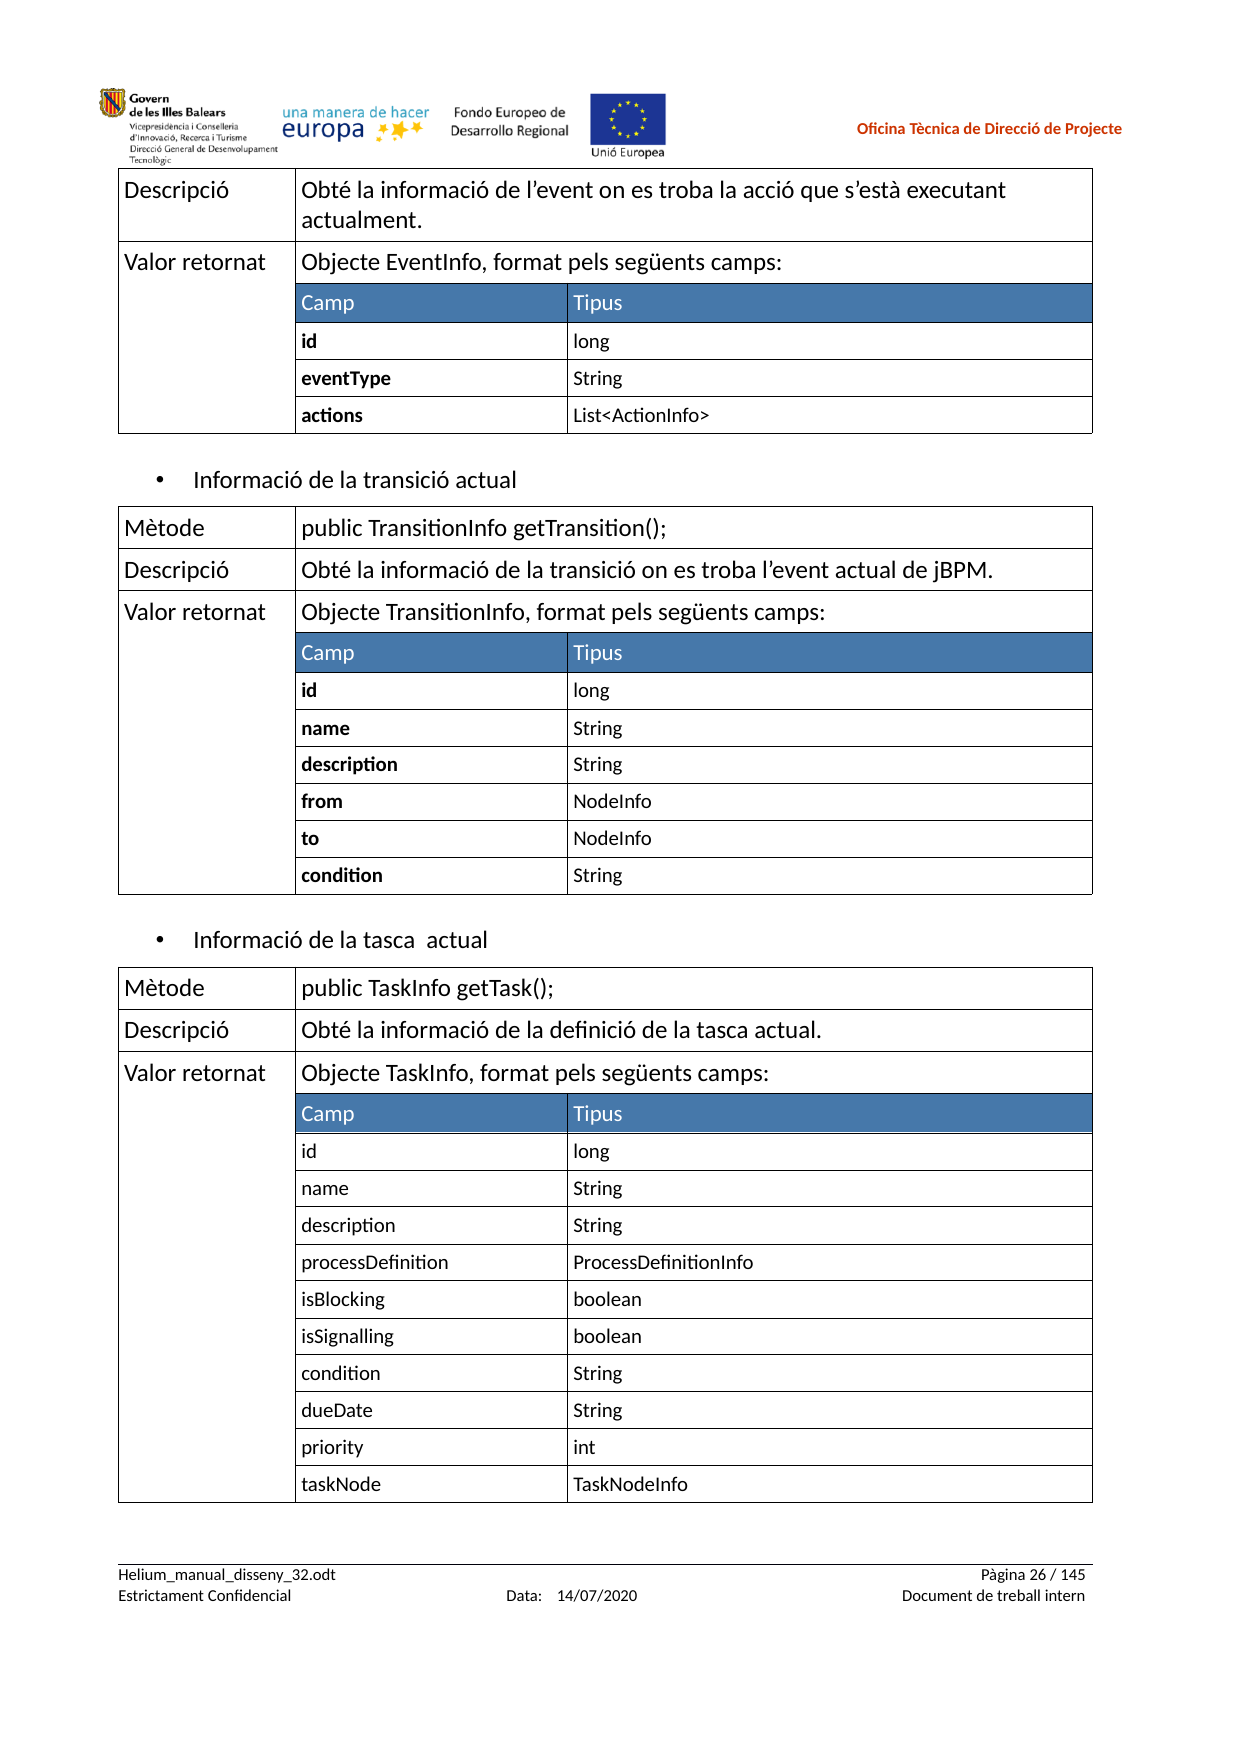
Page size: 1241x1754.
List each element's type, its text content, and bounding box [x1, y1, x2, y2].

table_cell Descripció [119, 169, 295, 241]
table_cell long [568, 323, 1092, 359]
table_cell condition [296, 1355, 567, 1391]
table_cell Objecte EventInfo, format pels següents camps: [296, 242, 1092, 283]
table_cell List<ActionInfo> [568, 397, 1092, 433]
table_header public TaskInfo getTask(); [296, 968, 1092, 1009]
table_cell Valor retornat [119, 242, 295, 433]
table_cell dueDate [296, 1392, 567, 1428]
table_cell processDefinition [296, 1245, 567, 1280]
table_cell int [568, 1429, 1092, 1465]
table_cell Descripció [119, 549, 295, 590]
table_cell Tipus [568, 1094, 1092, 1132]
table_cell String [568, 1207, 1092, 1243]
table_cell String [568, 710, 1092, 746]
table_cell Camp [296, 284, 567, 322]
table_cell id [296, 1134, 567, 1169]
table_cell String [568, 1171, 1092, 1206]
table_cell Obté la informació de l’event on es troba la acció que s’està executant actualment. [296, 169, 1092, 241]
list Informació de la tasca actual [156, 924, 1122, 955]
table_cell long [568, 1134, 1092, 1169]
table_cell boolean [568, 1319, 1092, 1354]
table_cell NodeInfo [568, 821, 1092, 857]
table_cell id [296, 673, 567, 709]
list Informació de la transició actual [156, 464, 1122, 494]
table_cell name [296, 710, 567, 746]
table_cell Obté la informació de la transició on es troba l’event actual de jBPM. [296, 549, 1092, 590]
table_cell Tipus [568, 284, 1092, 322]
table_cell Obté la informació de la definició de la tasca actual. [296, 1010, 1092, 1051]
table_cell description [296, 747, 567, 783]
table_cell String [568, 858, 1092, 894]
table_cell Objecte TaskInfo, format pels següents camps: [296, 1052, 1092, 1093]
table_cell Camp [296, 1094, 567, 1132]
table_cell condition [296, 858, 567, 894]
table_header Mètode [119, 968, 295, 1009]
table_cell String [568, 747, 1092, 783]
table_cell priority [296, 1429, 567, 1465]
table_cell id [296, 323, 567, 359]
table_cell name [296, 1171, 567, 1206]
table_cell Objecte TransitionInfo, format pels següents camps: [296, 591, 1092, 632]
table_cell Descripció [119, 1010, 295, 1051]
table_header public TransitionInfo getTransition(); [296, 507, 1092, 548]
table_cell to [296, 821, 567, 857]
table_cell String [568, 1392, 1092, 1428]
table_cell ProcessDefinitionInfo [568, 1245, 1092, 1280]
table_cell isBlocking [296, 1281, 567, 1317]
table_cell Valor retornat [119, 1052, 295, 1502]
table_cell eventType [296, 360, 567, 396]
table_cell taskNode [296, 1466, 567, 1502]
table_cell boolean [568, 1281, 1092, 1317]
table_header Mètode [119, 507, 295, 548]
table_cell Camp [296, 633, 567, 672]
table_cell Valor retornat [119, 591, 295, 894]
table_cell Tipus [568, 633, 1092, 672]
picture [99, 87, 668, 166]
table_cell actions [296, 397, 567, 433]
table_cell from [296, 784, 567, 820]
table_cell isSignalling [296, 1319, 567, 1354]
table_cell description [296, 1207, 567, 1243]
table_cell NodeInfo [568, 784, 1092, 820]
table_cell String [568, 360, 1092, 396]
table_cell TaskNodeInfo [568, 1466, 1092, 1502]
table_cell long [568, 673, 1092, 709]
table_cell String [568, 1355, 1092, 1391]
